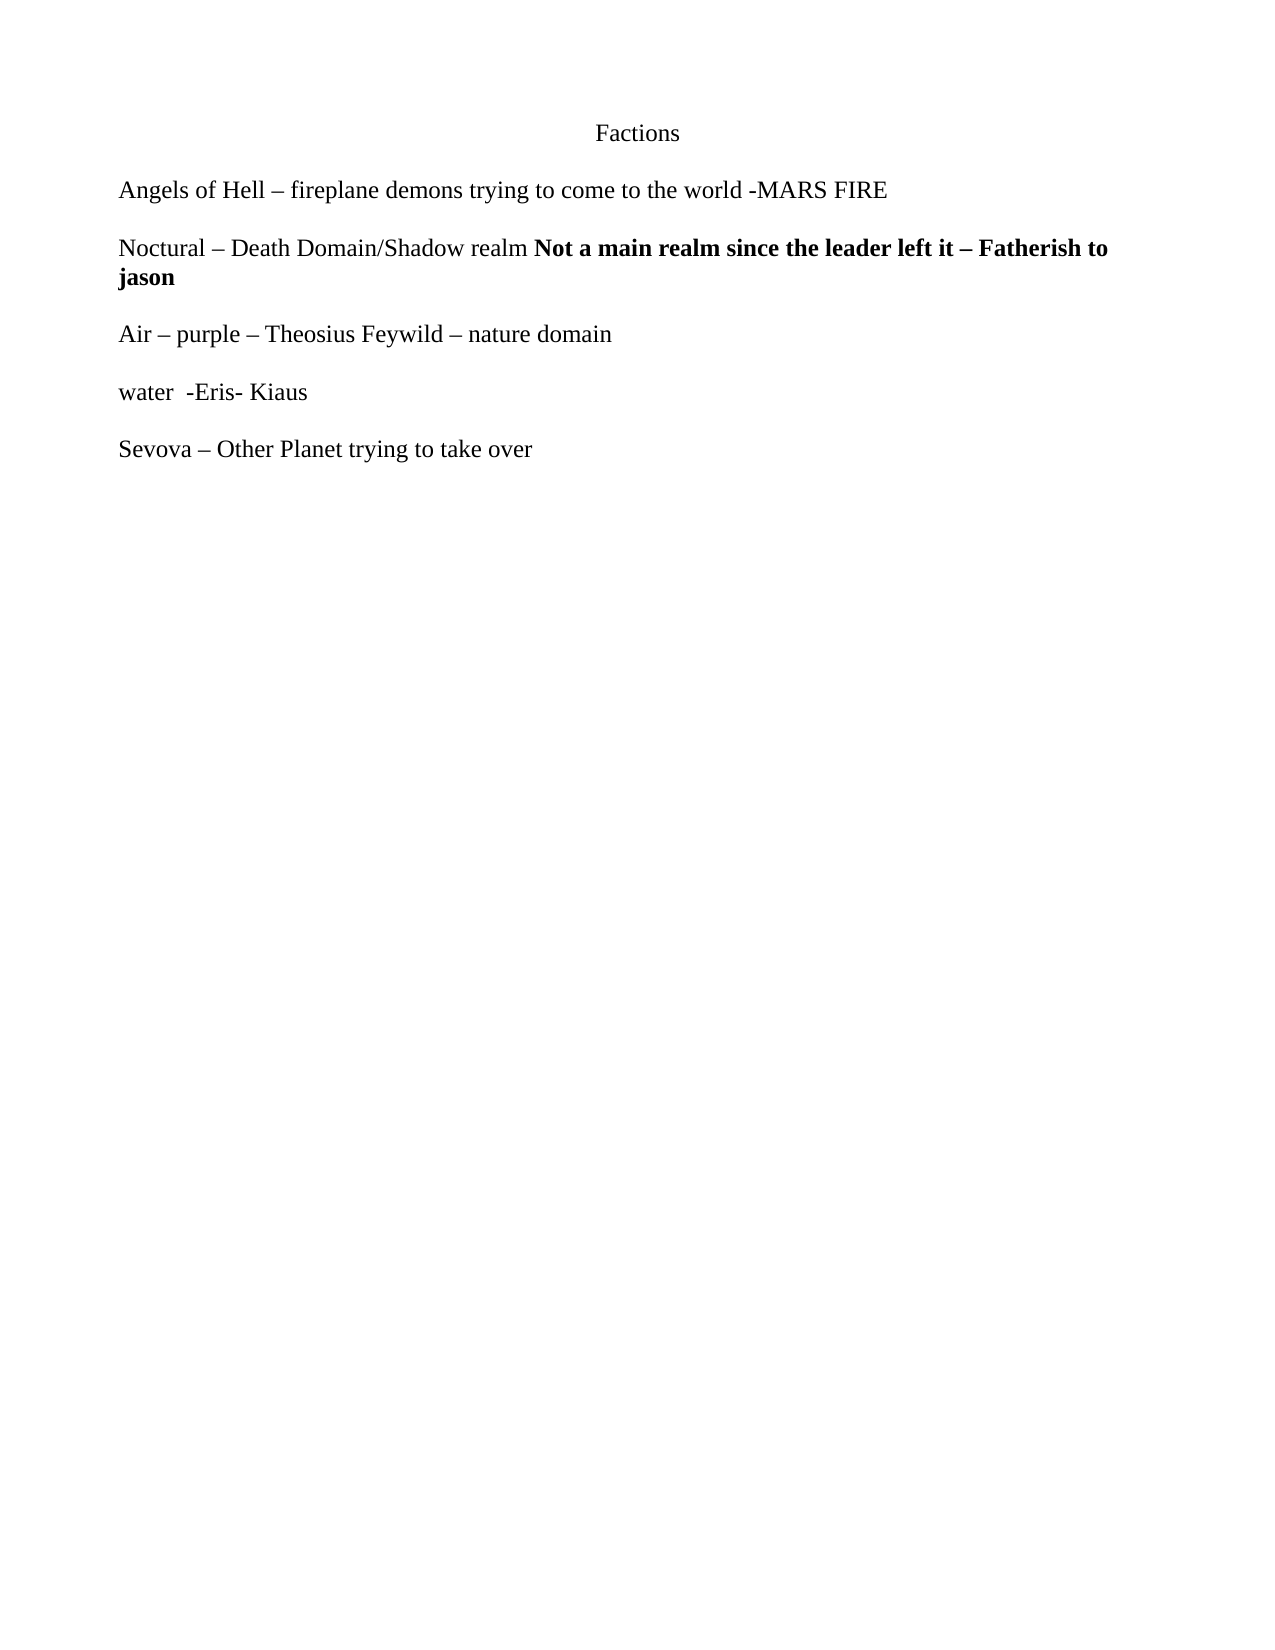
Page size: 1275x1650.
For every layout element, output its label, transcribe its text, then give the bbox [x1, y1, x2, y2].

text water -Eris- Kiaus [118, 377, 1157, 406]
text Air – purple – Theosius Feywild – nature domain [118, 319, 1157, 348]
text Sevova – Other Planet trying to take over [118, 434, 1157, 463]
text Factions [118, 118, 1157, 147]
text Angels of Hell – fireplane demons trying to come to the world -MARS FIRE [118, 176, 1157, 204]
text Noctural – Death Domain/Shadow realm Not a main realm since the leader left it – Fatherish to jason [118, 233, 1157, 291]
